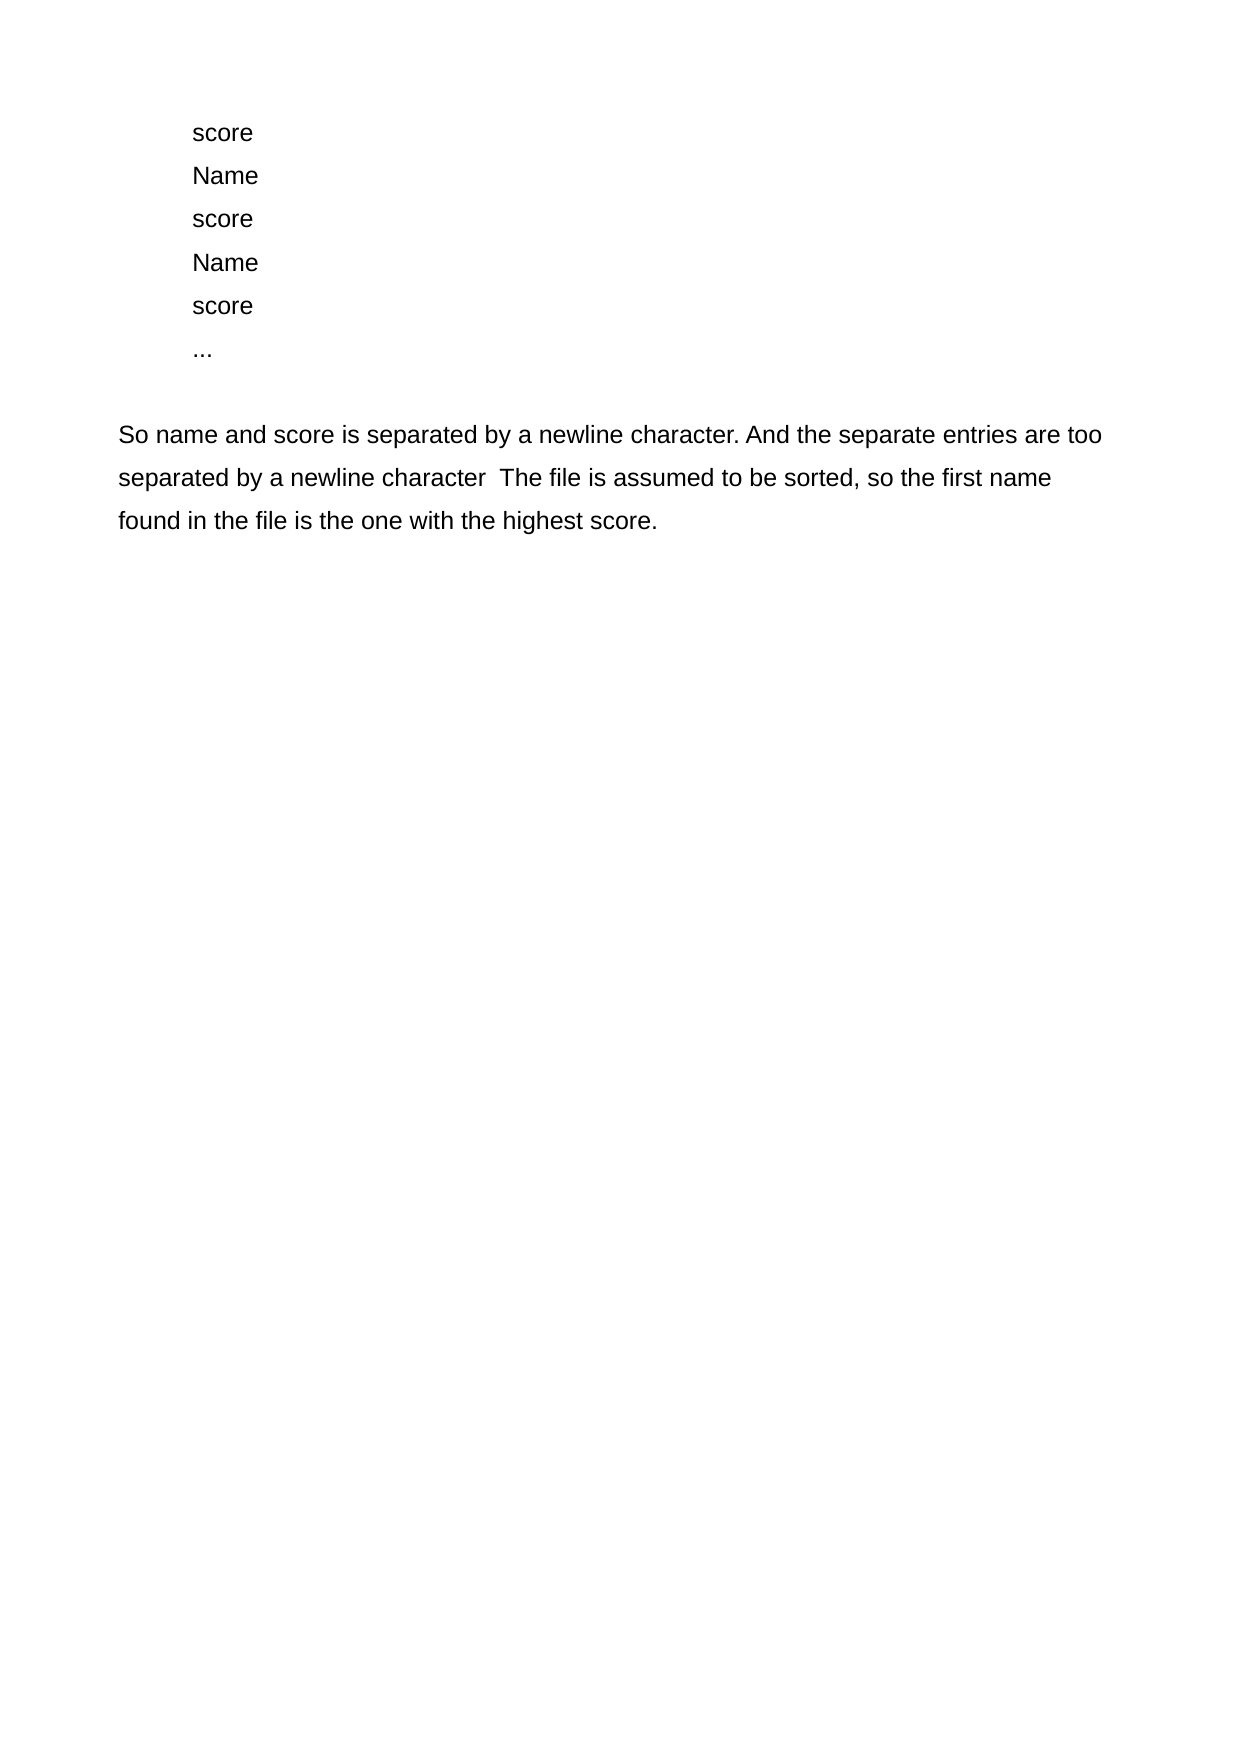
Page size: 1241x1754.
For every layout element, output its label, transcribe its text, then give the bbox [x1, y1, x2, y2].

text score [118, 204, 1122, 233]
text Name [118, 161, 1122, 190]
text So name and score is separated by a newline character. And the separate entries are too separated by a newline character The file is assumed to be sorted, so the first name found in the file is the one with the highest score. [118, 420, 1122, 535]
text Name [118, 247, 1122, 276]
text score [118, 118, 1122, 147]
text score [118, 291, 1122, 319]
text ... [118, 334, 1122, 362]
